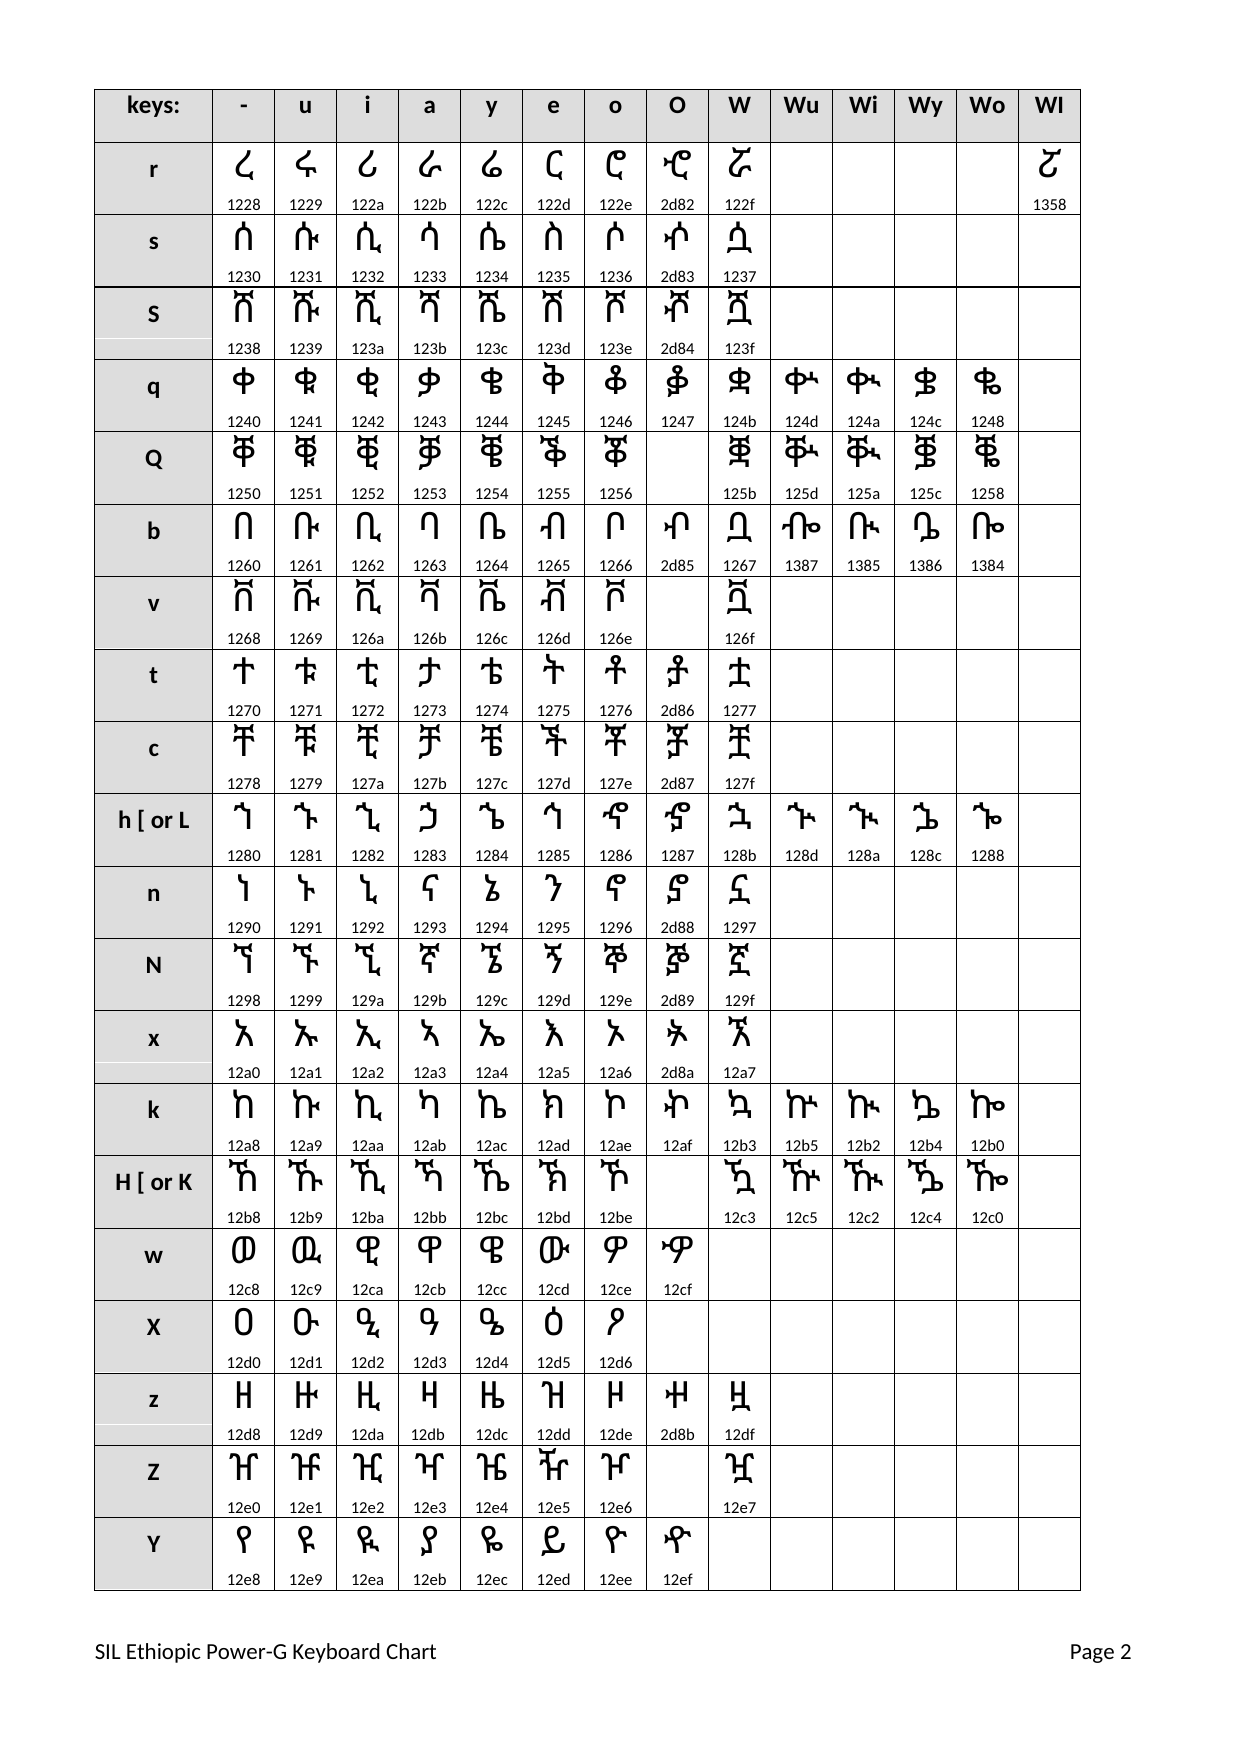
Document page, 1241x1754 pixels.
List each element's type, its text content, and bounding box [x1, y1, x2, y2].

table_cell 125c [895, 483, 956, 504]
table_cell 126a [337, 628, 398, 648]
table_cell 129e [585, 990, 646, 1010]
table_cell ዥ [523, 1446, 584, 1497]
table_cell 1240 [213, 411, 274, 431]
table_cell [957, 1518, 1018, 1569]
table_cell 12df [709, 1425, 770, 1445]
table_cell [95, 1135, 212, 1155]
table_cell [771, 867, 832, 918]
table_cell [895, 773, 956, 793]
table_cell [1019, 773, 1080, 793]
table_cell [833, 577, 894, 628]
table_cell 12be [585, 1207, 646, 1228]
table_cell 128b [709, 845, 770, 866]
table_cell 126f [709, 628, 770, 648]
table_cell [1019, 918, 1080, 938]
table_cell s [95, 215, 212, 266]
table_cell [1019, 432, 1080, 483]
table_cell 122f [709, 194, 770, 214]
table_cell [771, 215, 832, 266]
table_cell 1271 [275, 701, 336, 721]
table_cell 1254 [461, 483, 522, 504]
table_cell [771, 1497, 832, 1517]
table_cell 123e [585, 339, 646, 359]
table_cell 122a [337, 194, 398, 214]
table_cell 12e8 [213, 1569, 274, 1589]
table_cell [771, 143, 832, 194]
table_cell [1019, 939, 1080, 990]
table_cell 126e [585, 628, 646, 648]
table_cell [833, 194, 894, 214]
table_cell 124a [833, 411, 894, 431]
table_cell ቓ [399, 432, 460, 483]
table_cell [833, 215, 894, 266]
table_cell [1019, 266, 1080, 286]
table_cell 1264 [461, 556, 522, 576]
table_cell [833, 143, 894, 194]
table_cell b [95, 505, 212, 556]
table_cell 12d5 [523, 1352, 584, 1372]
table_cell ኢ [337, 1011, 398, 1062]
table_cell ቤ [461, 505, 522, 556]
table_cell 12a0 [213, 1063, 274, 1083]
table_cell 12e0 [213, 1497, 274, 1517]
table_cell w [95, 1229, 212, 1280]
table_cell 12bb [399, 1207, 460, 1228]
table_cell ቸ [213, 722, 274, 773]
table_cell ኃ [399, 794, 460, 845]
table_cell [895, 1518, 956, 1569]
table_cell [1019, 1425, 1080, 1445]
table_cell ኒ [337, 867, 398, 918]
table_cell 1269 [275, 628, 336, 648]
table_cell ዓ [399, 1301, 460, 1352]
table_cell ⶉ [647, 939, 708, 990]
table_cell [833, 266, 894, 286]
table_cell [957, 1569, 1018, 1589]
table_cell ሿ [709, 288, 770, 338]
table_cell 2d84 [647, 339, 708, 359]
table_cell 2d85 [647, 556, 708, 576]
table_cell ታ [399, 650, 460, 701]
table_cell [957, 1011, 1018, 1062]
table_cell [833, 650, 894, 701]
table_cell ቄ [461, 360, 522, 411]
table_cell ኯ [647, 1084, 708, 1135]
table_cell [895, 143, 956, 194]
table_cell ቨ [213, 577, 274, 628]
table_cell ቅ [523, 360, 584, 411]
table_cell [1019, 1280, 1080, 1300]
table_cell 1233 [399, 266, 460, 286]
table_cell ሲ [337, 215, 398, 266]
table_cell [1019, 1352, 1080, 1372]
table_cell [709, 1229, 770, 1280]
table_cell 1298 [213, 990, 274, 1010]
table_cell ኣ [399, 1011, 460, 1062]
table_cell 12eb [399, 1569, 460, 1589]
table_cell 1286 [585, 845, 646, 866]
table_cell v [95, 577, 212, 628]
table_cell [771, 1446, 832, 1497]
table_cell [647, 1446, 708, 1497]
table_cell ሩ [275, 143, 336, 194]
table_cell [1019, 1301, 1080, 1352]
table_cell 1290 [213, 918, 274, 938]
table_cell 12e7 [709, 1497, 770, 1517]
table_cell ኩ [275, 1084, 336, 1135]
table_cell 122c [461, 194, 522, 214]
table_cell [957, 266, 1018, 286]
table_cell [95, 194, 212, 214]
table_cell [895, 266, 956, 286]
table_cell ኌ [895, 794, 956, 845]
table_cell [1019, 845, 1080, 866]
table_cell 12ed [523, 1569, 584, 1589]
table_cell [833, 1229, 894, 1280]
table_cell 12af [647, 1135, 708, 1155]
table_cell 12d6 [585, 1352, 646, 1372]
table_cell 1267 [709, 556, 770, 576]
table_cell 1236 [585, 266, 646, 286]
table_cell ኤ [461, 1011, 522, 1062]
table_cell ች [523, 722, 584, 773]
table_cell ቁ [275, 360, 336, 411]
table_cell ኖ [585, 867, 646, 918]
table_cell [95, 701, 212, 721]
table_cell ኼ [461, 1156, 522, 1207]
table_cell [833, 1446, 894, 1497]
table_cell [1019, 1569, 1080, 1589]
table_cell [833, 1301, 894, 1352]
table_cell 12d2 [337, 1352, 398, 1372]
table_cell 1260 [213, 556, 274, 576]
table_cell ን [523, 867, 584, 918]
table_cell [1019, 1518, 1080, 1569]
table_cell ኴ [895, 1084, 956, 1135]
table_cell 1265 [523, 556, 584, 576]
table_cell 1231 [275, 266, 336, 286]
table_cell 124d [771, 411, 832, 431]
table_cell እ [523, 1011, 584, 1062]
table_cell ኝ [523, 939, 584, 990]
table_cell ስ [523, 215, 584, 266]
table_cell [1019, 1374, 1080, 1424]
table_cell [957, 939, 1018, 990]
table_cell 123c [461, 339, 522, 359]
table_cell [771, 722, 832, 773]
table_header y [461, 90, 522, 142]
table_cell ቀ [213, 360, 274, 411]
table_cell [95, 1569, 212, 1589]
table_cell 12a6 [585, 1063, 646, 1083]
table_cell ዊ [337, 1229, 398, 1280]
table_cell n [95, 867, 212, 918]
table_cell 12cc [461, 1280, 522, 1300]
table_cell 124b [709, 411, 770, 431]
table_cell S [95, 288, 212, 338]
table_cell 1235 [523, 266, 584, 286]
table_cell [1019, 288, 1080, 338]
table_cell 12de [585, 1425, 646, 1445]
table_cell 1251 [275, 483, 336, 504]
table_cell 12c3 [709, 1207, 770, 1228]
table_cell ሯ [709, 143, 770, 194]
table_cell ኁ [275, 794, 336, 845]
table_cell [833, 701, 894, 721]
table_cell [95, 483, 212, 504]
table_cell ኅ [523, 794, 584, 845]
table_cell ቈ [957, 360, 1018, 411]
table_cell ቆ [585, 360, 646, 411]
table_cell [895, 1063, 956, 1083]
table_cell [1019, 1063, 1080, 1083]
table_cell [95, 990, 212, 1010]
table_cell ዠ [213, 1446, 274, 1497]
table_cell [95, 1063, 212, 1083]
table_header e [523, 90, 584, 142]
table_cell t [95, 650, 212, 701]
table_cell ኧ [709, 1011, 770, 1062]
table_cell ዐ [213, 1301, 274, 1352]
table_cell [895, 1352, 956, 1372]
table_cell 12b4 [895, 1135, 956, 1155]
table_cell [957, 773, 1018, 793]
table_cell ኇ [647, 794, 708, 845]
table_cell ኂ [337, 794, 398, 845]
table_cell 12c0 [957, 1207, 1018, 1228]
table_cell 12a1 [275, 1063, 336, 1083]
table_cell ሼ [461, 288, 522, 338]
table_cell 1232 [337, 266, 398, 286]
table_cell 2d83 [647, 266, 708, 286]
table_header Wu [771, 90, 832, 142]
table_cell ኚ [337, 939, 398, 990]
table_cell 1280 [213, 845, 274, 866]
table_cell ⶇ [647, 722, 708, 773]
table_cell ቖ [585, 432, 646, 483]
table_cell [771, 1063, 832, 1083]
table_cell ቧ [709, 505, 770, 556]
table_cell [95, 918, 212, 938]
table_cell 1385 [833, 556, 894, 576]
table_cell ዑ [275, 1301, 336, 1352]
table_cell ወ [213, 1229, 274, 1280]
table_cell [771, 990, 832, 1010]
table_cell [957, 1446, 1018, 1497]
table_cell [957, 650, 1018, 701]
table_cell [1019, 722, 1080, 773]
table_cell 1291 [275, 918, 336, 938]
table_cell ⶈ [647, 867, 708, 918]
table_cell [647, 628, 708, 648]
table_cell ዏ [647, 1229, 708, 1280]
table_cell [1019, 701, 1080, 721]
table_cell 12e5 [523, 1497, 584, 1517]
table_cell [771, 1280, 832, 1300]
table_cell 129f [709, 990, 770, 1010]
table_cell [957, 867, 1018, 918]
table_cell [1019, 1156, 1080, 1207]
table_cell ኔ [461, 867, 522, 918]
table_cell [709, 1280, 770, 1300]
table_cell [709, 1301, 770, 1352]
table_cell [957, 1425, 1018, 1445]
table_cell ዯ [647, 1518, 708, 1569]
table_cell 125d [771, 483, 832, 504]
table_cell ቮ [585, 577, 646, 628]
table_cell [1019, 650, 1080, 701]
table_cell ዣ [399, 1446, 460, 1497]
table_cell 12a4 [461, 1063, 522, 1083]
table_cell [1019, 794, 1080, 845]
table_cell ሪ [337, 143, 398, 194]
table_cell 127d [523, 773, 584, 793]
table_cell 12cb [399, 1280, 460, 1300]
table_cell ተ [213, 650, 274, 701]
table_cell 128d [771, 845, 832, 866]
table_cell ᎅ [833, 505, 894, 556]
table_cell ኘ [213, 939, 274, 990]
table_cell ቯ [709, 577, 770, 628]
table_cell ዧ [709, 1446, 770, 1497]
table_cell 1287 [647, 845, 708, 866]
table_cell [833, 722, 894, 773]
table_cell 128c [895, 845, 956, 866]
table_cell [895, 867, 956, 918]
table_cell 12ee [585, 1569, 646, 1589]
table_cell ሳ [399, 215, 460, 266]
table_cell ቂ [337, 360, 398, 411]
table_cell [957, 339, 1018, 359]
table_cell ቐ [213, 432, 274, 483]
table_cell 1256 [585, 483, 646, 504]
table_cell 1296 [585, 918, 646, 938]
table_cell ዌ [461, 1229, 522, 1280]
table_cell 12b2 [833, 1135, 894, 1155]
table_cell [95, 628, 212, 648]
table_cell ኆ [585, 794, 646, 845]
table_cell [833, 773, 894, 793]
table_cell 12dc [461, 1425, 522, 1445]
table_header WI [1019, 90, 1080, 142]
table_cell ኻ [399, 1156, 460, 1207]
table_cell ቶ [585, 650, 646, 701]
table_cell [833, 867, 894, 918]
table_cell 122b [399, 194, 460, 214]
table_cell ኟ [709, 939, 770, 990]
table_cell 1246 [585, 411, 646, 431]
table_cell ኑ [275, 867, 336, 918]
table_cell 1279 [275, 773, 336, 793]
table_cell ቦ [585, 505, 646, 556]
table_cell ኡ [275, 1011, 336, 1062]
table_cell ቿ [709, 722, 770, 773]
table_cell ⶂ [647, 143, 708, 194]
table_cell 1276 [585, 701, 646, 721]
table_cell [895, 1569, 956, 1589]
table_header o [585, 90, 646, 142]
table_cell [895, 990, 956, 1010]
table_cell ዂ [833, 1156, 894, 1207]
table_cell [895, 577, 956, 628]
table_cell [957, 918, 1018, 938]
table_cell [957, 288, 1018, 338]
table_cell [95, 773, 212, 793]
table_cell ራ [399, 143, 460, 194]
table_cell ኙ [275, 939, 336, 990]
table_cell [957, 1063, 1018, 1083]
table_cell ዜ [461, 1374, 522, 1424]
table_cell 12dd [523, 1425, 584, 1445]
table_cell ቡ [275, 505, 336, 556]
table_cell ያ [399, 1518, 460, 1569]
table_cell 1261 [275, 556, 336, 576]
table_cell ቍ [771, 360, 832, 411]
table_cell [95, 1207, 212, 1228]
table_cell [771, 1011, 832, 1062]
table_cell 12a8 [213, 1135, 274, 1155]
table_cell 126d [523, 628, 584, 648]
table_cell ኛ [399, 939, 460, 990]
table_cell [95, 1497, 212, 1517]
table_cell [1019, 1011, 1080, 1062]
table_cell ዟ [709, 1374, 770, 1424]
table_cell [771, 339, 832, 359]
table_cell ቕ [523, 432, 584, 483]
table_cell ኳ [709, 1084, 770, 1135]
table_cell ዩ [275, 1518, 336, 1569]
table_cell [895, 1497, 956, 1517]
table_cell ኽ [523, 1156, 584, 1207]
table_cell c [95, 722, 212, 773]
table_cell 1272 [337, 701, 398, 721]
table_cell [647, 1497, 708, 1517]
table_cell 12b0 [957, 1135, 1018, 1155]
table_cell በ [213, 505, 274, 556]
table_cell ቇ [647, 360, 708, 411]
table_cell [957, 1497, 1018, 1517]
table_cell [95, 1352, 212, 1372]
table_cell ኺ [337, 1156, 398, 1207]
table_cell [833, 1280, 894, 1300]
table_cell 129b [399, 990, 460, 1010]
table_cell 1239 [275, 339, 336, 359]
table_cell ኋ [709, 794, 770, 845]
table_cell 1275 [523, 701, 584, 721]
table_cell 123f [709, 339, 770, 359]
table_cell [647, 1301, 708, 1352]
table_cell [957, 215, 1018, 266]
table_cell 12c2 [833, 1207, 894, 1228]
table_cell [957, 701, 1018, 721]
table_cell ዃ [709, 1156, 770, 1207]
table_cell ቪ [337, 577, 398, 628]
table_cell [771, 266, 832, 286]
table_cell ቔ [461, 432, 522, 483]
table_cell 12ad [523, 1135, 584, 1155]
table_cell [1019, 360, 1080, 411]
table_cell 12d3 [399, 1352, 460, 1372]
table_cell 12e4 [461, 1497, 522, 1517]
table_cell [1019, 556, 1080, 576]
table_cell 1228 [213, 194, 274, 214]
table_cell [771, 194, 832, 214]
table_cell 2d86 [647, 701, 708, 721]
table_cell [1019, 483, 1080, 504]
table_cell [771, 1229, 832, 1280]
table_cell 12e1 [275, 1497, 336, 1517]
table_cell [895, 701, 956, 721]
table_header keys: [95, 90, 212, 142]
table_cell ክ [523, 1084, 584, 1135]
table_cell 12ba [337, 1207, 398, 1228]
table_cell [833, 1425, 894, 1445]
table_cell ኸ [213, 1156, 274, 1207]
table_cell 1263 [399, 556, 460, 576]
table_cell 2d8b [647, 1425, 708, 1445]
table_cell ቢ [337, 505, 398, 556]
table_cell ኄ [461, 794, 522, 845]
table_cell ዞ [585, 1374, 646, 1424]
table_cell 127e [585, 773, 646, 793]
table_cell [833, 1063, 894, 1083]
table_cell [833, 1352, 894, 1372]
table_cell ሹ [275, 288, 336, 338]
table_cell ቼ [461, 722, 522, 773]
table_cell ኲ [833, 1084, 894, 1135]
table_cell r [95, 143, 212, 194]
table_cell ሮ [585, 143, 646, 194]
table_cell [833, 1497, 894, 1517]
table_cell ᎆ [895, 505, 956, 556]
table_cell 128a [833, 845, 894, 866]
table_cell [1019, 577, 1080, 628]
table_cell 1270 [213, 701, 274, 721]
table_cell 1250 [213, 483, 274, 504]
table_cell [771, 628, 832, 648]
table_cell 12d1 [275, 1352, 336, 1372]
table_cell 1285 [523, 845, 584, 866]
table_cell ዤ [461, 1446, 522, 1497]
table_cell [771, 1569, 832, 1589]
table_cell N [95, 939, 212, 990]
table_cell 1294 [461, 918, 522, 938]
table_cell ቑ [275, 432, 336, 483]
table_cell 12da [337, 1425, 398, 1445]
table_cell 12a5 [523, 1063, 584, 1083]
table_cell [895, 722, 956, 773]
table_cell 12bc [461, 1207, 522, 1228]
table_cell [957, 628, 1018, 648]
table_cell [957, 1229, 1018, 1280]
table_cell [647, 483, 708, 504]
table_cell 1299 [275, 990, 336, 1010]
table_cell ዄ [895, 1156, 956, 1207]
table_cell 1281 [275, 845, 336, 866]
table_cell [895, 288, 956, 338]
table_cell [833, 1569, 894, 1589]
table_cell [895, 1446, 956, 1497]
table_cell 12c4 [895, 1207, 956, 1228]
table_cell ⶊ [647, 1011, 708, 1062]
table_cell [771, 1518, 832, 1569]
table_cell [1019, 1135, 1080, 1155]
table_cell 1262 [337, 556, 398, 576]
table_cell ⶃ [647, 215, 708, 266]
table_cell 12db [399, 1425, 460, 1445]
table_cell 12b5 [771, 1135, 832, 1155]
table_cell ና [399, 867, 460, 918]
table_header Wi [833, 90, 894, 142]
table_cell ዎ [585, 1229, 646, 1280]
table_cell [647, 432, 708, 483]
table_cell 1278 [213, 773, 274, 793]
table_cell ኗ [709, 867, 770, 918]
table_cell [771, 577, 832, 628]
table_cell ሾ [585, 288, 646, 338]
table_cell 129c [461, 990, 522, 1010]
table_cell [895, 1011, 956, 1062]
table_cell [957, 722, 1018, 773]
table_cell 1358 [1019, 194, 1080, 214]
table_cell ሽ [523, 288, 584, 338]
table_cell [1019, 505, 1080, 556]
table_cell ⶄ [647, 288, 708, 338]
table_cell 2d8a [647, 1063, 708, 1083]
table_cell 1284 [461, 845, 522, 866]
table_header - [213, 90, 274, 142]
table_cell 1234 [461, 266, 522, 286]
table_cell [895, 194, 956, 214]
table_cell ቬ [461, 577, 522, 628]
table_header u [275, 90, 336, 142]
table_cell ኾ [585, 1156, 646, 1207]
table_cell H [ or K [95, 1156, 212, 1207]
table_cell ኍ [771, 794, 832, 845]
table_cell ዚ [337, 1374, 398, 1424]
table_cell 12ce [585, 1280, 646, 1300]
table_cell [647, 1156, 708, 1207]
table_cell 12d9 [275, 1425, 336, 1445]
table_cell [771, 701, 832, 721]
table_cell ኊ [833, 794, 894, 845]
table_cell 12a3 [399, 1063, 460, 1083]
table_cell [95, 845, 212, 866]
table_cell 1274 [461, 701, 522, 721]
table_cell [1019, 1446, 1080, 1497]
table_cell [833, 628, 894, 648]
table_cell ቱ [275, 650, 336, 701]
table_cell 12d0 [213, 1352, 274, 1372]
table_cell ቲ [337, 650, 398, 701]
table_cell ኜ [461, 939, 522, 990]
table_cell 1277 [709, 701, 770, 721]
table_cell 12c9 [275, 1280, 336, 1300]
table_cell ሺ [337, 288, 398, 338]
table_cell [833, 339, 894, 359]
table_cell 12e9 [275, 1569, 336, 1589]
table_cell ቝ [771, 432, 832, 483]
table_cell 129a [337, 990, 398, 1010]
table_cell ው [523, 1229, 584, 1280]
table_cell [95, 556, 212, 576]
table_cell 12b8 [213, 1207, 274, 1228]
table_cell ካ [399, 1084, 460, 1135]
table_cell [95, 411, 212, 431]
table_cell ዔ [461, 1301, 522, 1352]
table_cell [957, 143, 1018, 194]
table_cell [709, 1569, 770, 1589]
table_cell [771, 773, 832, 793]
table_cell ቷ [709, 650, 770, 701]
table_cell 12e3 [399, 1497, 460, 1517]
table_cell [771, 918, 832, 938]
table_cell [95, 339, 212, 359]
table_cell ዝ [523, 1374, 584, 1424]
table_cell 1282 [337, 845, 398, 866]
table_cell 123b [399, 339, 460, 359]
table_cell [1019, 990, 1080, 1010]
table_cell ቴ [461, 650, 522, 701]
table_cell [771, 650, 832, 701]
table_cell ⶆ [647, 650, 708, 701]
table_cell ቊ [833, 360, 894, 411]
table_cell [833, 990, 894, 1010]
table_cell ኰ [957, 1084, 1018, 1135]
table_cell [95, 1425, 212, 1445]
table_cell ዛ [399, 1374, 460, 1424]
table_cell ⶅ [647, 505, 708, 556]
table_cell [957, 1352, 1018, 1372]
table_cell 125b [709, 483, 770, 504]
table_cell 1386 [895, 556, 956, 576]
table_cell 127c [461, 773, 522, 793]
table_cell 1288 [957, 845, 1018, 866]
table_cell ሸ [213, 288, 274, 338]
table_cell ዡ [275, 1446, 336, 1497]
table_cell [1019, 411, 1080, 431]
table_cell [895, 650, 956, 701]
table_cell ቘ [957, 432, 1018, 483]
table_header W [709, 90, 770, 142]
table_cell ኦ [585, 1011, 646, 1062]
table_cell ኞ [585, 939, 646, 990]
table_cell ዀ [957, 1156, 1018, 1207]
table_cell [771, 1352, 832, 1372]
table_cell [895, 1301, 956, 1352]
table_cell ዒ [337, 1301, 398, 1352]
table_cell 127a [337, 773, 398, 793]
table_cell ቌ [895, 360, 956, 411]
table_cell 12d4 [461, 1352, 522, 1372]
table_cell ቭ [523, 577, 584, 628]
table_cell 123d [523, 339, 584, 359]
table_cell ዢ [337, 1446, 398, 1497]
table_cell ዉ [275, 1229, 336, 1280]
table_cell [957, 577, 1018, 628]
table_cell 1266 [585, 556, 646, 576]
table_cell 127b [399, 773, 460, 793]
table_cell 1253 [399, 483, 460, 504]
table_cell 2d88 [647, 918, 708, 938]
table_cell ባ [399, 505, 460, 556]
table_cell ኬ [461, 1084, 522, 1135]
table_cell 126b [399, 628, 460, 648]
table_cell ᎇ [771, 505, 832, 556]
table_cell 12cd [523, 1280, 584, 1300]
table_cell X [95, 1301, 212, 1352]
table_cell 1245 [523, 411, 584, 431]
table_cell 124c [895, 411, 956, 431]
table_cell የ [213, 1518, 274, 1569]
table_cell 1293 [399, 918, 460, 938]
table_cell x [95, 1011, 212, 1062]
table_cell 1242 [337, 411, 398, 431]
table_cell 12ef [647, 1569, 708, 1589]
table_cell q [95, 360, 212, 411]
table_cell ቩ [275, 577, 336, 628]
table_cell 12c5 [771, 1207, 832, 1228]
table_cell ዙ [275, 1374, 336, 1424]
table_cell [895, 215, 956, 266]
table_cell [957, 1301, 1018, 1352]
table_cell ዅ [771, 1156, 832, 1207]
table_cell ቻ [399, 722, 460, 773]
table_cell ᎄ [957, 505, 1018, 556]
table_cell 122d [523, 194, 584, 214]
table_cell Y [95, 1518, 212, 1569]
table_cell [895, 939, 956, 990]
table_cell ቒ [337, 432, 398, 483]
table_cell 12c8 [213, 1280, 274, 1300]
table_cell [771, 939, 832, 990]
table_cell ኹ [275, 1156, 336, 1207]
table_cell [709, 1518, 770, 1569]
table_cell ኈ [957, 794, 1018, 845]
table_cell 12a2 [337, 1063, 398, 1083]
table_cell ሰ [213, 215, 274, 266]
table_cell ዪ [337, 1518, 398, 1569]
table_cell [1019, 1497, 1080, 1517]
table_cell ቾ [585, 722, 646, 773]
table_cell [647, 1207, 708, 1228]
table_cell ኪ [337, 1084, 398, 1135]
table_cell [833, 1518, 894, 1569]
table_cell 1230 [213, 266, 274, 286]
table_cell ረ [213, 143, 274, 194]
table_cell ይ [523, 1518, 584, 1569]
table_cell [95, 266, 212, 286]
table_cell 1244 [461, 411, 522, 431]
table_cell ቚ [833, 432, 894, 483]
table_cell z [95, 1374, 212, 1424]
table_header a [399, 90, 460, 142]
table_cell [895, 1280, 956, 1300]
table_cell ቹ [275, 722, 336, 773]
table_cell ቜ [895, 432, 956, 483]
table_cell [647, 1352, 708, 1372]
table_cell ፘ [1019, 143, 1080, 194]
table_cell ⶋ [647, 1374, 708, 1424]
table_cell 1283 [399, 845, 460, 866]
table_cell [709, 1352, 770, 1372]
table_cell 12b3 [709, 1135, 770, 1155]
table_cell ሱ [275, 215, 336, 266]
table_cell 12bd [523, 1207, 584, 1228]
table_cell ኵ [771, 1084, 832, 1135]
table_cell 123a [337, 339, 398, 359]
table_cell ቛ [709, 432, 770, 483]
table_cell [833, 1374, 894, 1424]
table_cell 12e6 [585, 1497, 646, 1517]
table_cell ዘ [213, 1374, 274, 1424]
table_cell 126c [461, 628, 522, 648]
table_cell 12e2 [337, 1497, 398, 1517]
table_cell ቋ [709, 360, 770, 411]
table_cell 12cf [647, 1280, 708, 1300]
table_cell ር [523, 143, 584, 194]
table_cell ሻ [399, 288, 460, 338]
table_cell ዖ [585, 1301, 646, 1352]
table_cell [771, 288, 832, 338]
table_cell ት [523, 650, 584, 701]
table_cell [1019, 1207, 1080, 1228]
table_cell ቫ [399, 577, 460, 628]
table_cell 1268 [213, 628, 274, 648]
table_cell [1019, 867, 1080, 918]
table_cell 1229 [275, 194, 336, 214]
table_cell 12ae [585, 1135, 646, 1155]
table_cell [957, 194, 1018, 214]
table_cell 12a7 [709, 1063, 770, 1083]
table_cell 1243 [399, 411, 460, 431]
table_cell ዮ [585, 1518, 646, 1569]
table_cell [895, 339, 956, 359]
table_cell 12ec [461, 1569, 522, 1589]
table_cell 1273 [399, 701, 460, 721]
table_cell 12a9 [275, 1135, 336, 1155]
table_header O [647, 90, 708, 142]
table_cell ብ [523, 505, 584, 556]
table_cell [957, 990, 1018, 1010]
table_cell 12ca [337, 1280, 398, 1300]
table_cell ኀ [213, 794, 274, 845]
table_cell [1019, 215, 1080, 266]
table_cell 2d89 [647, 990, 708, 1010]
table_cell 129d [523, 990, 584, 1010]
table_header Wy [895, 90, 956, 142]
table_cell 122e [585, 194, 646, 214]
table_cell ነ [213, 867, 274, 918]
table_cell 12aa [337, 1135, 398, 1155]
table_cell [1019, 339, 1080, 359]
table_cell 2d87 [647, 773, 708, 793]
table_header Wo [957, 90, 1018, 142]
table_cell [771, 1374, 832, 1424]
table_cell [895, 1229, 956, 1280]
table_cell ዬ [461, 1518, 522, 1569]
table_cell ከ [213, 1084, 274, 1135]
table_cell ቺ [337, 722, 398, 773]
table_cell 12ac [461, 1135, 522, 1155]
table_cell 1295 [523, 918, 584, 938]
table_cell አ [213, 1011, 274, 1062]
table_cell 1297 [709, 918, 770, 938]
table_cell [833, 288, 894, 338]
table_cell 1252 [337, 483, 398, 504]
table_cell [957, 1374, 1018, 1424]
table_cell 1384 [957, 556, 1018, 576]
table_cell [833, 918, 894, 938]
table_cell 1248 [957, 411, 1018, 431]
table_cell [95, 1280, 212, 1300]
table_cell 1237 [709, 266, 770, 286]
table_cell 2d82 [647, 194, 708, 214]
table_cell Q [95, 432, 212, 483]
table_cell 127f [709, 773, 770, 793]
table_header i [337, 90, 398, 142]
table_cell ሶ [585, 215, 646, 266]
table_cell [895, 918, 956, 938]
table_cell 12ea [337, 1569, 398, 1589]
table_cell ዕ [523, 1301, 584, 1352]
table_cell 1258 [957, 483, 1018, 504]
table_cell [833, 939, 894, 990]
table_cell 125a [833, 483, 894, 504]
table_cell 12b9 [275, 1207, 336, 1228]
table_cell [647, 577, 708, 628]
table_cell h [ or L [95, 794, 212, 845]
table_cell 1387 [771, 556, 832, 576]
table_cell ሬ [461, 143, 522, 194]
table_cell ኮ [585, 1084, 646, 1135]
table_cell 1292 [337, 918, 398, 938]
table_cell Z [95, 1446, 212, 1497]
table_cell [957, 1280, 1018, 1300]
table_cell ዦ [585, 1446, 646, 1497]
table_cell [895, 1374, 956, 1424]
table_cell 1238 [213, 339, 274, 359]
table_cell ሴ [461, 215, 522, 266]
table_cell [895, 1425, 956, 1445]
table_cell 1255 [523, 483, 584, 504]
table_cell [833, 1011, 894, 1062]
table_cell k [95, 1084, 212, 1135]
table_cell 1247 [647, 411, 708, 431]
table_cell [771, 1425, 832, 1445]
table_cell ዋ [399, 1229, 460, 1280]
table_cell [1019, 1084, 1080, 1135]
table_cell 12d8 [213, 1425, 274, 1445]
table_cell ሷ [709, 215, 770, 266]
table_cell ቃ [399, 360, 460, 411]
table_cell [771, 1301, 832, 1352]
table_cell [895, 628, 956, 648]
table_cell [1019, 1229, 1080, 1280]
table_cell 12ab [399, 1135, 460, 1155]
table_cell [1019, 628, 1080, 648]
table_cell 1241 [275, 411, 336, 431]
